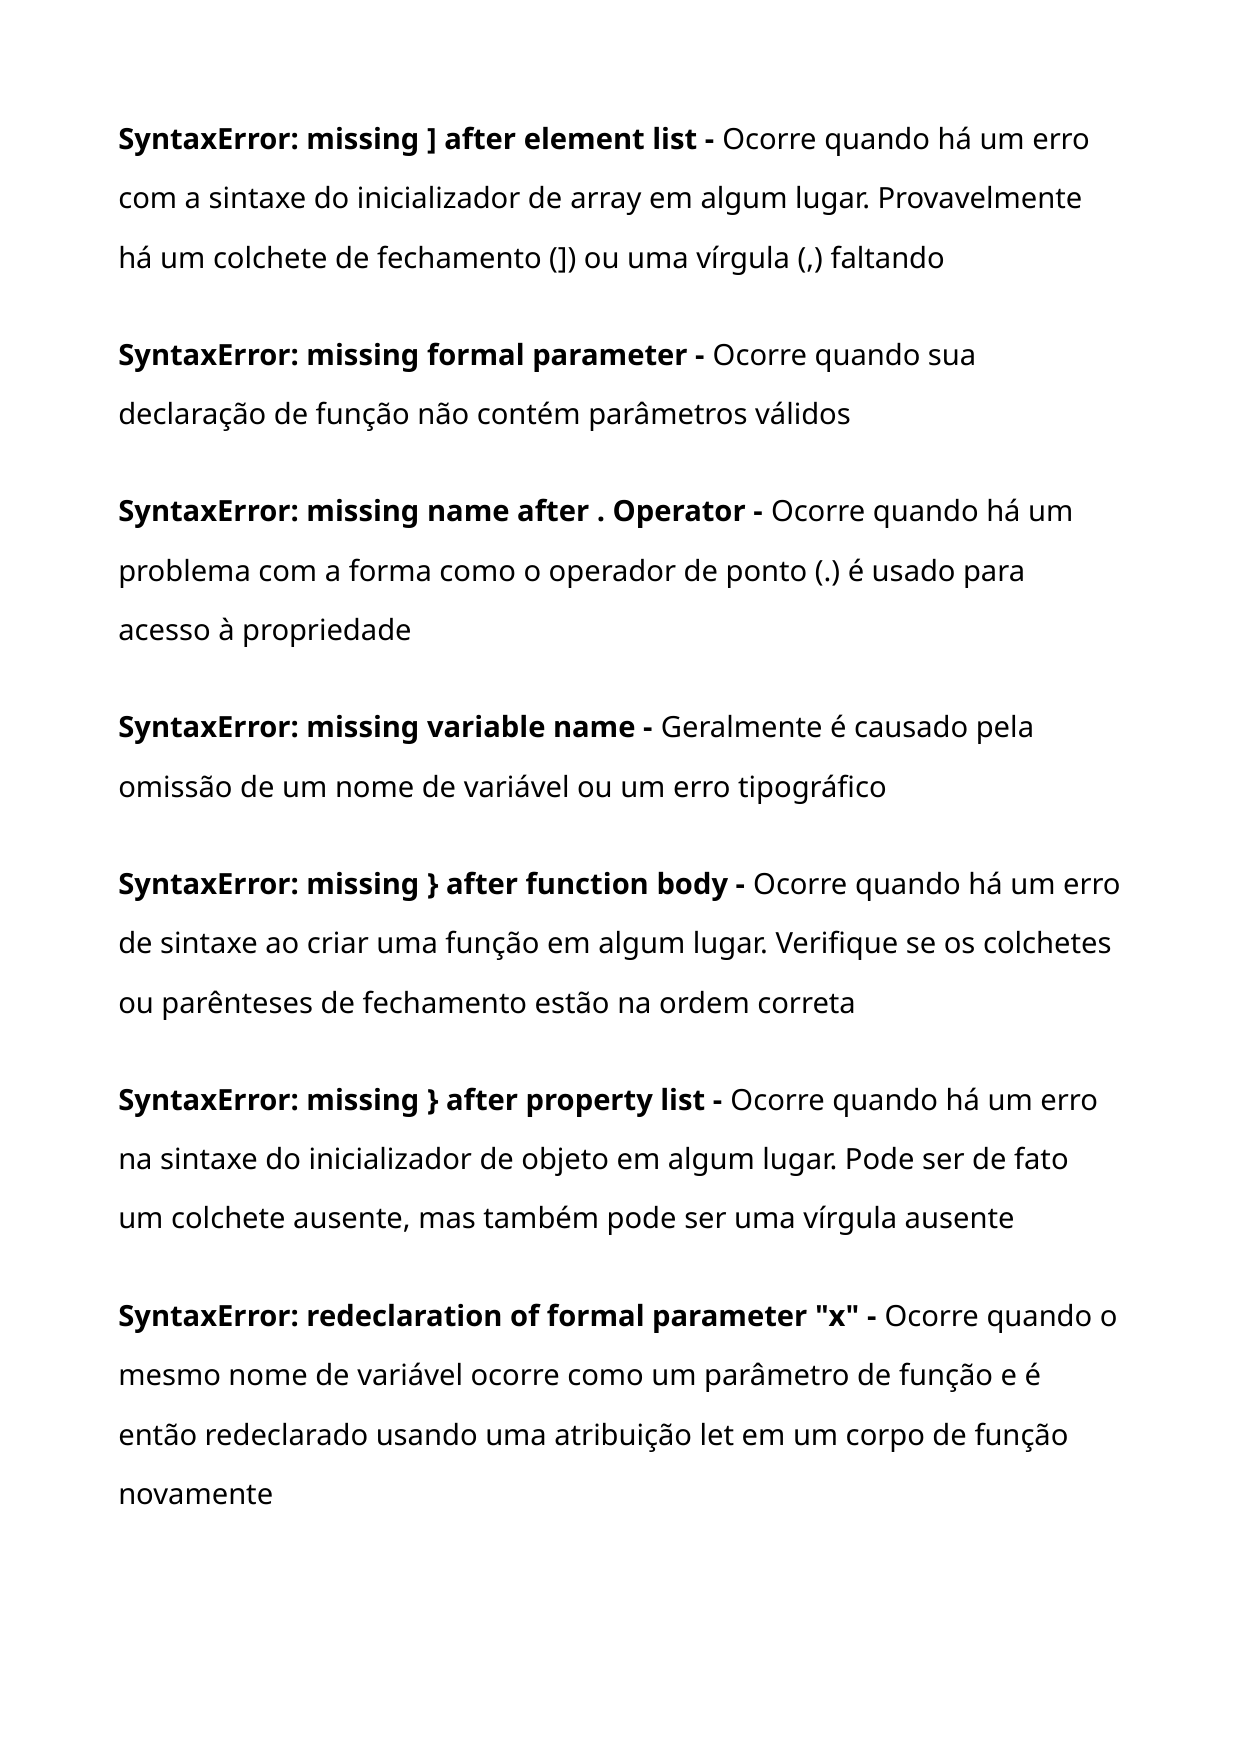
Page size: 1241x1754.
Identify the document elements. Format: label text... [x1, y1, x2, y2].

subtitle SyntaxError: missing variable name - Geralmente é causado pela omissão de um nome de variável ou um erro tipográfico [118, 706, 1122, 806]
subtitle SyntaxError: missing formal parameter - Ocorre quando sua declaração de função não contém parâmetros válidos [118, 334, 1122, 433]
subtitle SyntaxError: missing name after . Operator - Ocorre quando há um problema com a forma como o operador de ponto (.) é usado para acesso à propriedade [118, 491, 1122, 649]
subtitle SyntaxError: missing ] after element list - Ocorre quando há um erro com a sintaxe do inicializador de array em algum lugar. Provavelmente há um colchete de fechamento (]) ou uma vírgula (,) faltando [118, 118, 1122, 277]
subtitle SyntaxError: redeclaration of formal parameter "x" - Ocorre quando o mesmo nome de variável ocorre como um parâmetro de função e é então redeclarado usando uma atribuição let em um corpo de função novamente [118, 1295, 1122, 1513]
subtitle SyntaxError: missing } after property list - Ocorre quando há um erro na sintaxe do inicializador de objeto em algum lugar. Pode ser de fato um colchete ausente, mas também pode ser uma vírgula ausente [118, 1079, 1122, 1237]
subtitle SyntaxError: missing } after function body - Ocorre quando há um erro de sintaxe ao criar uma função em algum lugar. Verifique se os colchetes ou parênteses de fechamento estão na ordem correta [118, 863, 1122, 1022]
